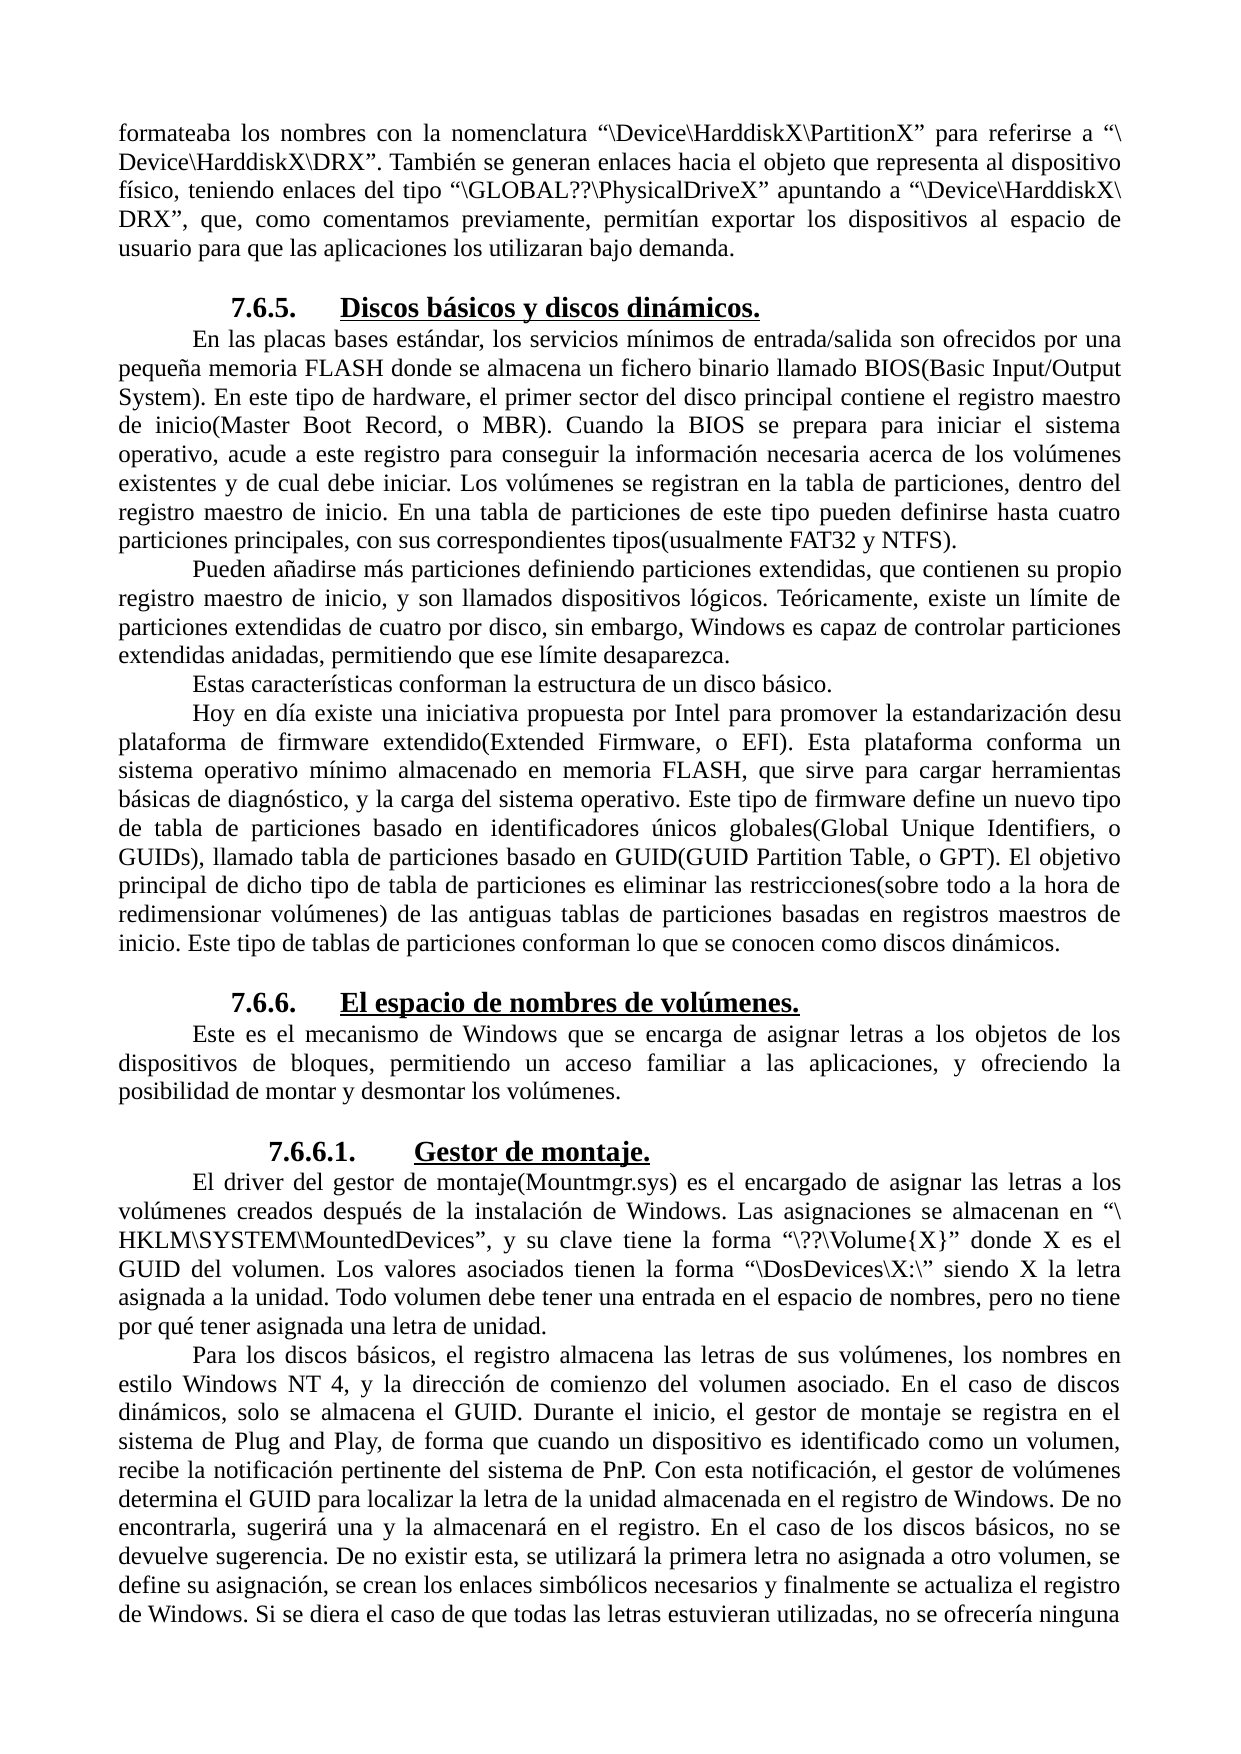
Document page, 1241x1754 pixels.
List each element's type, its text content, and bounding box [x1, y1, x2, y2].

text El driver del gestor de montaje(Mountmgr.sys) es el encargado de asignar las letras a los volúmenes creados después de la instalación de Windows. Las asignaciones se almacenan en “\HKLM\SYSTEM\MountedDevices”, y su clave tiene la forma “\??\Volume{X}” donde X es el GUID del volumen. Los valores asociados tienen la forma “\DosDevices\X:\” siendo X la letra asignada a la unidad. Todo volumen debe tener una entrada en el espacio de nombres, pero no tiene por qué tener asignada una letra de unidad. [118, 1167, 1122, 1340]
text Este es el mecanismo de Windows que se encarga de asignar letras a los objetos de los dispositivos de bloques, permitiendo un acceso familiar a las aplicaciones, y ofreciendo la posibilidad de montar y desmontar los volúmenes. [118, 1019, 1122, 1105]
list Gestor de montaje. [268, 1134, 1122, 1167]
list Discos básicos y discos dinámicos. [231, 291, 1122, 324]
text Pueden añadirse más particiones definiendo particiones extendidas, que contienen su propio registro maestro de inicio, y son llamados dispositivos lógicos. Teóricamente, existe un límite de particiones extendidas de cuatro por disco, sin embargo, Windows es capaz de controlar particiones extendidas anidadas, permitiendo que ese límite desaparezca. [118, 554, 1122, 669]
text formateaba los nombres con la nomenclatura “\Device\HarddiskX\PartitionX” para referirse a “\Device\HarddiskX\DRX”. También se generan enlaces hacia el objeto que representa al dispositivo físico, teniendo enlaces del tipo “\GLOBAL??\PhysicalDriveX” apuntando a “\Device\HarddiskX\DRX”, que, como comentamos previamente, permitían exportar los dispositivos al espacio de usuario para que las aplicaciones los utilizaran bajo demanda. [118, 118, 1122, 262]
text En las placas bases estándar, los servicios mínimos de entrada/salida son ofrecidos por una pequeña memoria FLASH donde se almacena un fichero binario llamado BIOS(Basic Input/Output System). En este tipo de hardware, el primer sector del disco principal contiene el registro maestro de inicio(Master Boot Record, o MBR). Cuando la BIOS se prepara para iniciar el sistema operativo, acude a este registro para conseguir la información necesaria acerca de los volúmenes existentes y de cual debe iniciar. Los volúmenes se registran en la tabla de particiones, dentro del registro maestro de inicio. En una tabla de particiones de este tipo pueden definirse hasta cuatro particiones principales, con sus correspondientes tipos(usualmente FAT32 y NTFS). [118, 324, 1122, 554]
text Hoy en día existe una iniciativa propuesta por Intel para promover la estandarización desu plataforma de firmware extendido(Extended Firmware, o EFI). Esta plataforma conforma un sistema operativo mínimo almacenado en memoria FLASH, que sirve para cargar herramientas básicas de diagnóstico, y la carga del sistema operativo. Este tipo de firmware define un nuevo tipo de tabla de particiones basado en identificadores únicos globales(Global Unique Identifiers, o GUIDs), llamado tabla de particiones basado en GUID(GUID Partition Table, o GPT). El objetivo principal de dicho tipo de tabla de particiones es eliminar las restricciones(sobre todo a la hora de redimensionar volúmenes) de las antiguas tablas de particiones basadas en registros maestros de inicio. Este tipo de tablas de particiones conforman lo que se conocen como discos dinámicos. [118, 698, 1122, 957]
text Para los discos básicos, el registro almacena las letras de sus volúmenes, los nombres en estilo Windows NT 4, y la dirección de comienzo del volumen asociado. En el caso de discos dinámicos, solo se almacena el GUID. Durante el inicio, el gestor de montaje se registra en el sistema de Plug and Play, de forma que cuando un dispositivo es identificado como un volumen, recibe la notificación pertinente del sistema de PnP. Con esta notificación, el gestor de volúmenes determina el GUID para localizar la letra de la unidad almacenada en el registro de Windows. De no encontrarla, sugerirá una y la almacenará en el registro. En el caso de los discos básicos, no se devuelve sugerencia. De no existir esta, se utilizará la primera letra no asignada a otro volumen, se define su asignación, se crean los enlaces simbólicos necesarios y finalmente se actualiza el registro de Windows. Si se diera el caso de que todas las letras estuvieran utilizadas, no se ofrecería ninguna [118, 1340, 1122, 1627]
text Estas características conforman la estructura de un disco básico. [118, 669, 1122, 698]
list El espacio de nombres de volúmenes. [231, 985, 1122, 1019]
